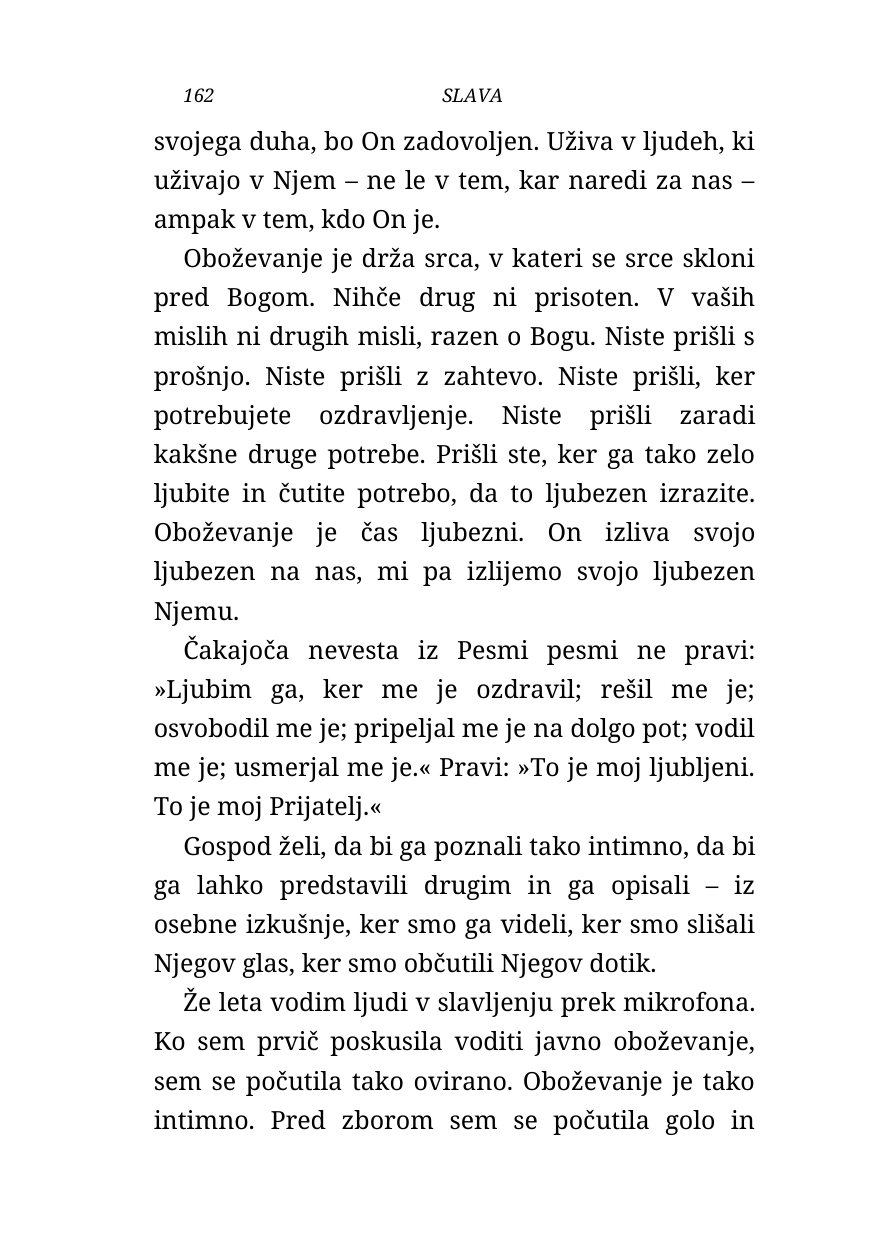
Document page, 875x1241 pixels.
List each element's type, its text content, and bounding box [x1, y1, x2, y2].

text Gospod želi, da bi ga poznali tako intimno, da bi ga lahko predstavili drugim in ga opisali – iz osebne izkušnje, ker smo ga videli, ker smo slišali Njegov glas, ker smo občutili Njegov dotik. [153, 828, 756, 980]
text Čakajoča nevesta iz Pesmi pesmi ne pravi: »Ljubim ga, ker me je ozdravil; rešil me je; osvobodil me je; pripeljal me je na dolgo pot; vodil me je; usmerjal me je.« Pravi: »To je moj ljubljeni. To je moj Prijatelj.« [153, 632, 756, 823]
text Oboževanje je drža srca, v kateri se srce skloni pred Bogom. Nihče drug ni prisoten. V vaših mislih ni drugih misli, razen o Bogu. Niste prišli s prošnjo. Niste prišli z zahtevo. Niste prišli, ker potrebujete ozdravljenje. Niste prišli zaradi kakšne druge potrebe. Prišli ste, ker ga tako zelo ljubite in čutite potrebo, da to ljubezen izrazite. Oboževanje je čas ljubezni. On izliva svojo ljubezen na nas, mi pa izlijemo svojo ljubezen Njemu. [153, 241, 756, 627]
text svojega duha, bo On zadovoljen. Uživa v ljudeh, ki uživajo v Njem – ne le v tem, kar naredi za nas – ampak v tem, kdo On je. [153, 123, 756, 236]
text Že leta vodim ljudi v slavljenju prek mikrofona. Ko sem prvič poskusila voditi javno oboževanje, sem se počutila tako ovirano. Oboževanje je tako intimno. Pred zborom sem se počutila golo in [153, 985, 756, 1136]
